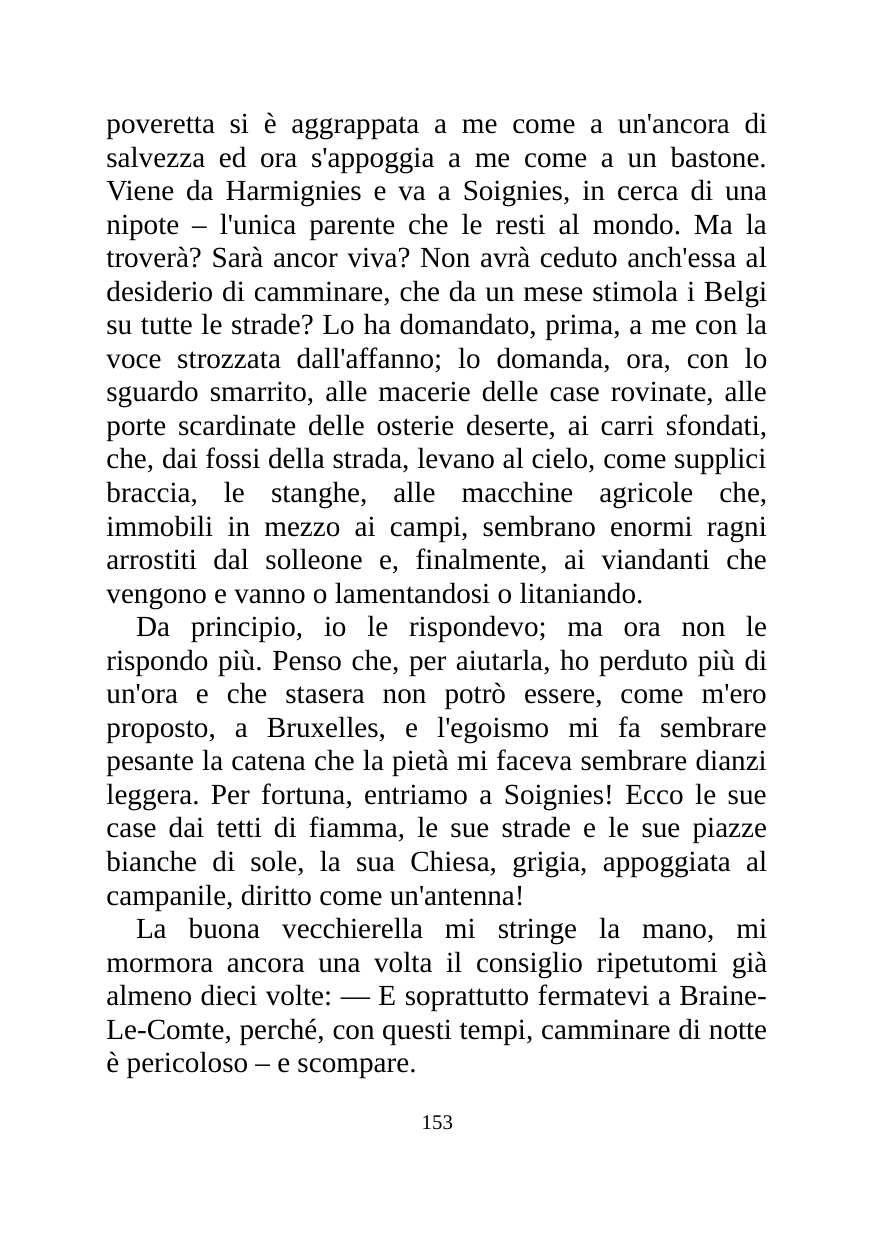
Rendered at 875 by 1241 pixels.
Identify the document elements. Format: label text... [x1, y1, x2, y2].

text Da principio, io le rispondevo; ma ora non le rispondo più. Penso che, per aiutarla, ho perduto più di un'ora e che stasera non potrò essere, come m'ero proposto, a Bruxelles, e l'egoismo mi fa sembrare pesante la catena che la pietà mi faceva sembrare dianzi leggera. Per fortuna, entriamo a Soignies! Ecco le sue case dai tetti di fiamma, le sue strade e le sue piazze bianche di sole, la sua Chiesa, grigia, appoggiata al campanile, diritto come un'antenna! [106, 609, 768, 911]
text poveretta si è aggrappata a me come a un'ancora di salvezza ed ora s'appoggia a me come a un bastone. Viene da Harmignies e va a Soignies, in cerca di una nipote – l'unica parente che le resti al mondo. Ma la troverà? Sarà ancor viva? Non avrà ceduto anch'essa al desiderio di camminare, che da un mese stimola i Belgi su tutte le strade? Lo ha domandato, prima, a me con la voce strozzata dall'affanno; lo domanda, ora, con lo sguardo smarrito, alle macerie delle case rovinate, alle porte scardinate delle osterie deserte, ai carri sfondati, che, dai fossi della strada, levano al cielo, come supplici braccia, le stanghe, alle macchine agricole che, immobili in mezzo ai campi, sembrano enormi ragni arrostiti dal solleone e, finalmente, ai viandanti che vengono e vanno o lamentandosi o litaniando. [106, 106, 768, 609]
text La buona vecchierella mi stringe la mano, mi mormora ancora una volta il consiglio ripetutomi già almeno dieci volte: — E soprattutto fermatevi a Braine-Le-Comte, perché, con questi tempi, camminare di notte è pericoloso – e scompare. [106, 911, 768, 1079]
